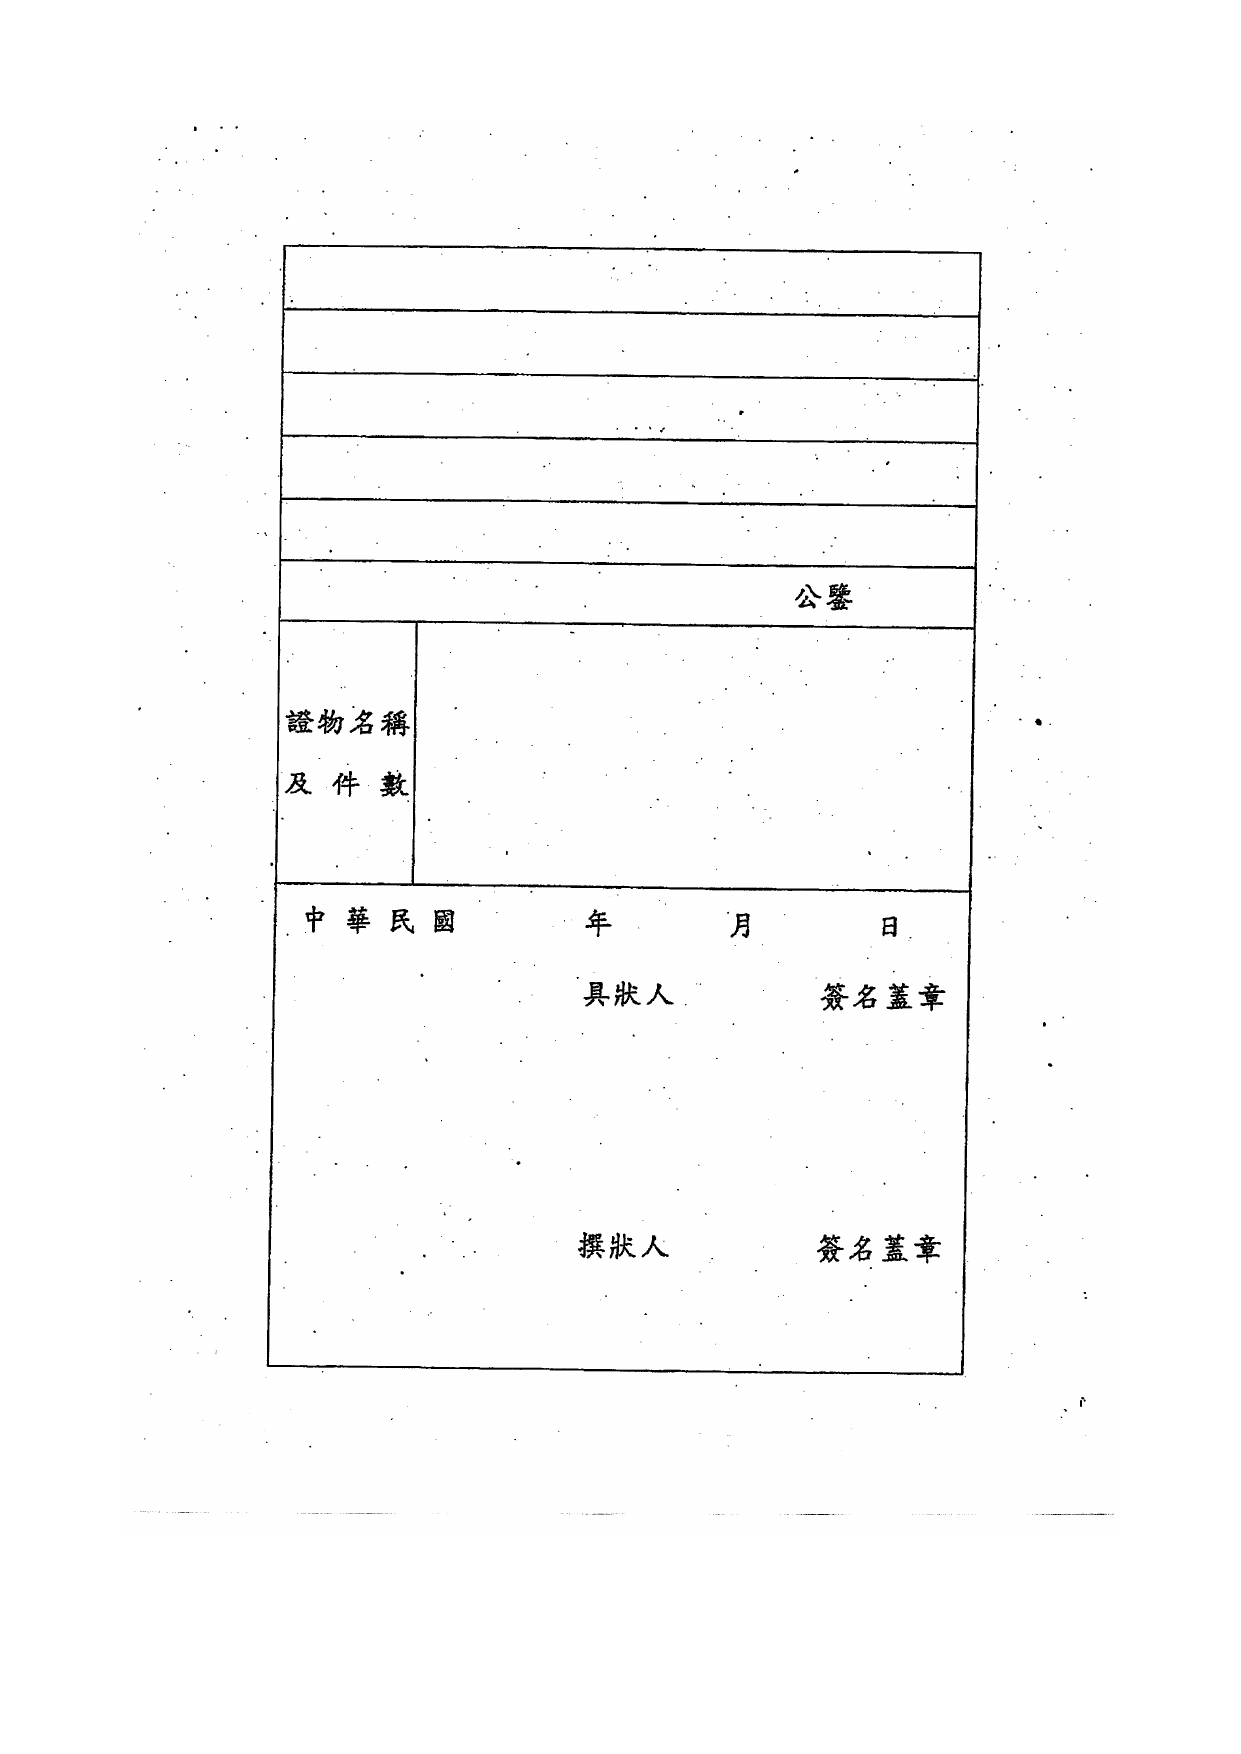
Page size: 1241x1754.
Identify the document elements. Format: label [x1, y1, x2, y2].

picture [118, 118, 1122, 1537]
